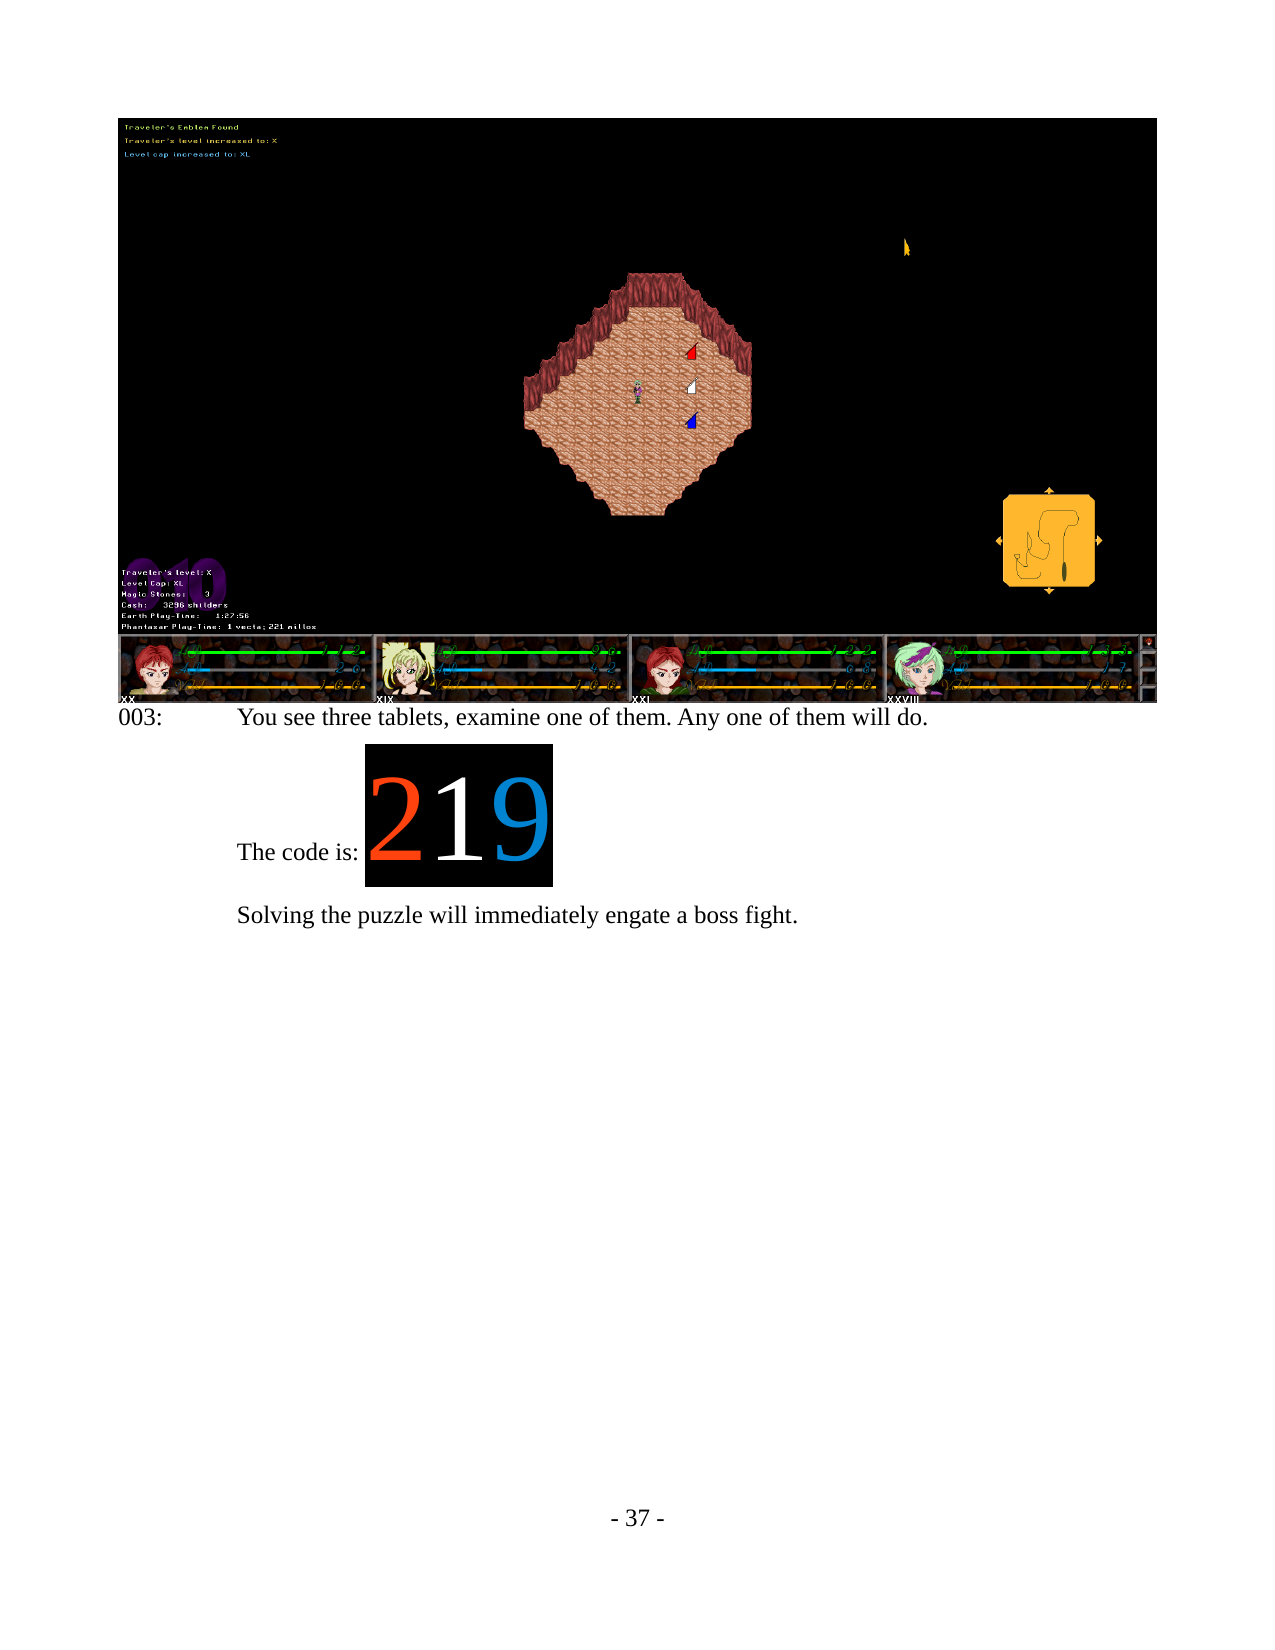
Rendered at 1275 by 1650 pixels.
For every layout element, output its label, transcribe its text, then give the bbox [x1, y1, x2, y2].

text Solving the puzzle will immediately engate a boss fight. [118, 900, 1157, 929]
text The code is: 219 [118, 744, 1157, 887]
picture [118, 118, 1157, 703]
text 003: You see three tablets, examine one of them. Any one of them will do. [118, 703, 1157, 731]
